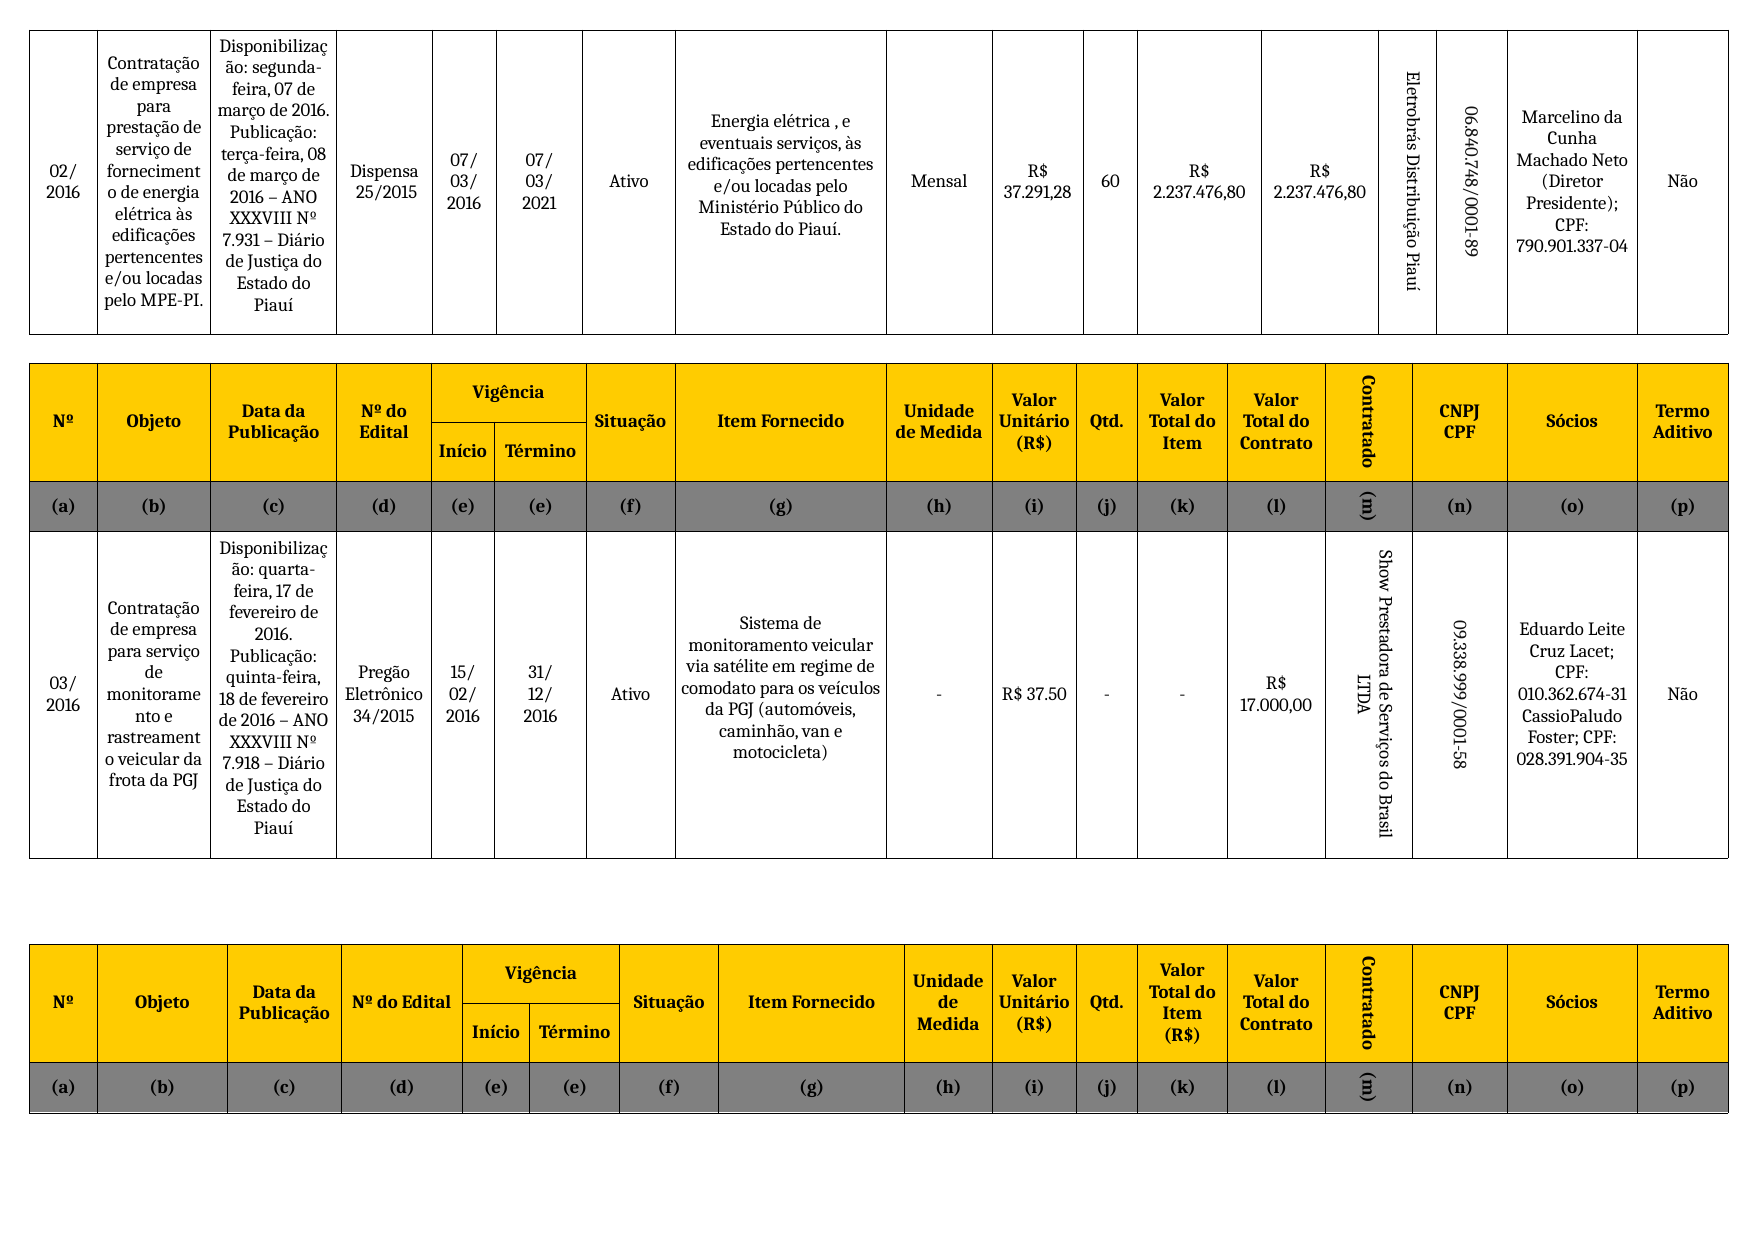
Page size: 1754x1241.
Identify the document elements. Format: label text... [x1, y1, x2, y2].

table_cell Contratação de empresa para prestação de serviço de fornecimento de energia elétrica às edificações pertencentes e/ou locadas pelo MPE-PI. [98, 31, 210, 334]
table_header Data da Publicação [228, 945, 341, 1062]
table_cell 06.840.748/0001-89 [1437, 31, 1507, 334]
table_header Nº do Edital [337, 364, 431, 481]
table_cell 15/ 02/ 2016 [432, 532, 494, 857]
table_header CNPJ CPF [1413, 945, 1507, 1062]
table_cell (m) [1326, 482, 1412, 531]
table_cell 60 [1084, 31, 1137, 334]
table_cell (n) [1413, 1063, 1507, 1112]
table_cell Não [1638, 532, 1728, 857]
table_header Objeto [98, 945, 227, 1062]
table_cell (l) [1228, 482, 1325, 531]
table_cell Marcelino da Cunha Machado Neto (Diretor Presidente); CPF: 790.901.337-04 [1508, 31, 1637, 334]
table_cell (o) [1508, 482, 1637, 531]
table_header Valor Unitário (R$) [993, 945, 1076, 1062]
table_cell Disponibilização: quarta-feira, 17 de fevereiro de 2016. Publicação: quinta-feira, 18 de fevereiro de 2016 – ANO XXXVIII Nº 7.918 – Diário de Justiça do Estado do Piauí [211, 532, 336, 857]
table_header Termo Aditivo [1638, 364, 1728, 481]
table_cell (e) [463, 1063, 529, 1112]
table_cell (p) [1638, 1063, 1728, 1112]
table_header Item Fornecido [676, 364, 886, 481]
table_cell (j) [1077, 482, 1137, 531]
table_cell Término [495, 423, 586, 481]
table_cell (b) [98, 1063, 227, 1112]
table_header Qtd. [1077, 364, 1137, 481]
table_cell 07/ 03/ 2016 [433, 31, 496, 334]
table_cell Energia elétrica , e eventuais serviços, às edificações pertencentes e/ou locadas pelo Ministério Público do Estado do Piauí. [676, 31, 886, 334]
table_cell (k) [1138, 482, 1227, 531]
table_cell 09.338.999/0001-58 [1413, 532, 1507, 857]
table_cell Mensal [887, 31, 992, 334]
table_header Termo Aditivo [1638, 945, 1728, 1062]
table_cell Término [530, 1004, 619, 1062]
table_cell (l) [1228, 1063, 1325, 1112]
table_cell - [1138, 532, 1227, 857]
table_cell (h) [887, 482, 992, 531]
table_cell Não [1638, 31, 1728, 334]
table_cell (h) [905, 1063, 992, 1112]
table_cell 31/ 12/ 2016 [495, 532, 586, 857]
table_header Nº do Edital [342, 945, 462, 1062]
table_cell (d) [337, 482, 431, 531]
table_cell (c) [228, 1063, 341, 1112]
table_cell R$ 17.000,00 [1228, 532, 1325, 857]
table_cell Eduardo Leite Cruz Lacet; CPF: 010.362.674-31 CassioPaludo Foster; CPF: 028.391.904-35 [1508, 532, 1637, 857]
table_cell (p) [1638, 482, 1728, 531]
table_cell R$ 2.237.476,80 [1262, 31, 1378, 334]
table_cell (d) [342, 1063, 462, 1112]
table_cell Ativo [587, 532, 675, 857]
table_cell Contratação de empresa para serviço de monitoramento e rastreamento veicular da frota da PGJ [98, 532, 210, 857]
table_cell R$ 2.237.476,80 [1138, 31, 1261, 334]
table_header Objeto [98, 364, 210, 481]
table_cell Pregão Eletrônico 34/2015 [337, 532, 431, 857]
table_cell Início [463, 1004, 529, 1062]
table_header Item Fornecido [719, 945, 904, 1062]
table_cell - [1077, 532, 1137, 857]
table_cell (e) [495, 482, 586, 531]
table_cell (i) [993, 482, 1076, 531]
table_header Data da Publicação [211, 364, 336, 481]
table_cell (j) [1077, 1063, 1137, 1112]
table_cell Sistema de monitoramento veicular via satélite em regime de comodato para os veículos da PGJ (automóveis, caminhão, van e motocicleta) [676, 532, 886, 857]
table_cell (k) [1138, 1063, 1227, 1112]
table_cell (a) [30, 482, 97, 531]
table_cell Eletrobrás Distribuição Piauí [1379, 31, 1436, 334]
table_cell Show Prestadora de Serviços do Brasil LTDA [1326, 532, 1412, 857]
table_header Situação [620, 945, 718, 1062]
table_cell R$ 37,50 [993, 532, 1076, 857]
table_header Vigência [463, 945, 619, 1003]
table_cell - [887, 532, 992, 857]
table_header Contratado [1326, 945, 1412, 1062]
table_cell R$ 37.291,28 [993, 31, 1083, 334]
table_header Vigência [432, 364, 586, 422]
table_header Sócios [1508, 945, 1637, 1062]
table_header CNPJ CPF [1413, 364, 1507, 481]
table_cell (n) [1413, 482, 1507, 531]
table_cell (f) [587, 482, 675, 531]
table_header Nº [30, 945, 97, 1062]
table_cell (e) [530, 1063, 619, 1112]
table_cell (e) [432, 482, 494, 531]
table_header Unidade de Medida [887, 364, 992, 481]
table_cell (c) [211, 482, 336, 531]
table_cell Disponibilização: segunda-feira, 07 de março de 2016. Publicação: terça-feira, 08 de março de 2016 – ANO XXXVIII Nº 7.931 – Diário de Justiça do Estado do Piauí [211, 31, 336, 334]
table_cell Dispensa 25/2015 [337, 31, 432, 334]
table_cell (g) [719, 1063, 904, 1112]
table_header Valor Total do Contrato [1228, 945, 1325, 1062]
table_header Qtd. [1077, 945, 1137, 1062]
table_header Valor Unitário (R$) [993, 364, 1076, 481]
table_cell (i) [993, 1063, 1076, 1112]
table_header Nº [30, 364, 97, 481]
table_cell (a) [30, 1063, 97, 1112]
table_header Situação [587, 364, 675, 481]
table_header Unidade de Medida [905, 945, 992, 1062]
table_cell (f) [620, 1063, 718, 1112]
table_cell (b) [98, 482, 210, 531]
table_header Contratado [1326, 364, 1412, 481]
table_header Sócios [1508, 364, 1637, 481]
table_cell (g) [676, 482, 886, 531]
table_cell 03/ 2016 [30, 532, 97, 857]
table_cell (m) [1326, 1063, 1412, 1112]
table_cell 07/ 03/ 2021 [497, 31, 582, 334]
table_header Valor Total do Item [1138, 364, 1227, 481]
table_cell Início [432, 423, 494, 481]
table_cell 02/ 2016 [30, 31, 97, 334]
table_cell (o) [1508, 1063, 1637, 1112]
table_header Valor Total do Item (R$) [1138, 945, 1227, 1062]
table_header Valor Total do Contrato [1228, 364, 1325, 481]
table_cell Ativo [583, 31, 675, 334]
